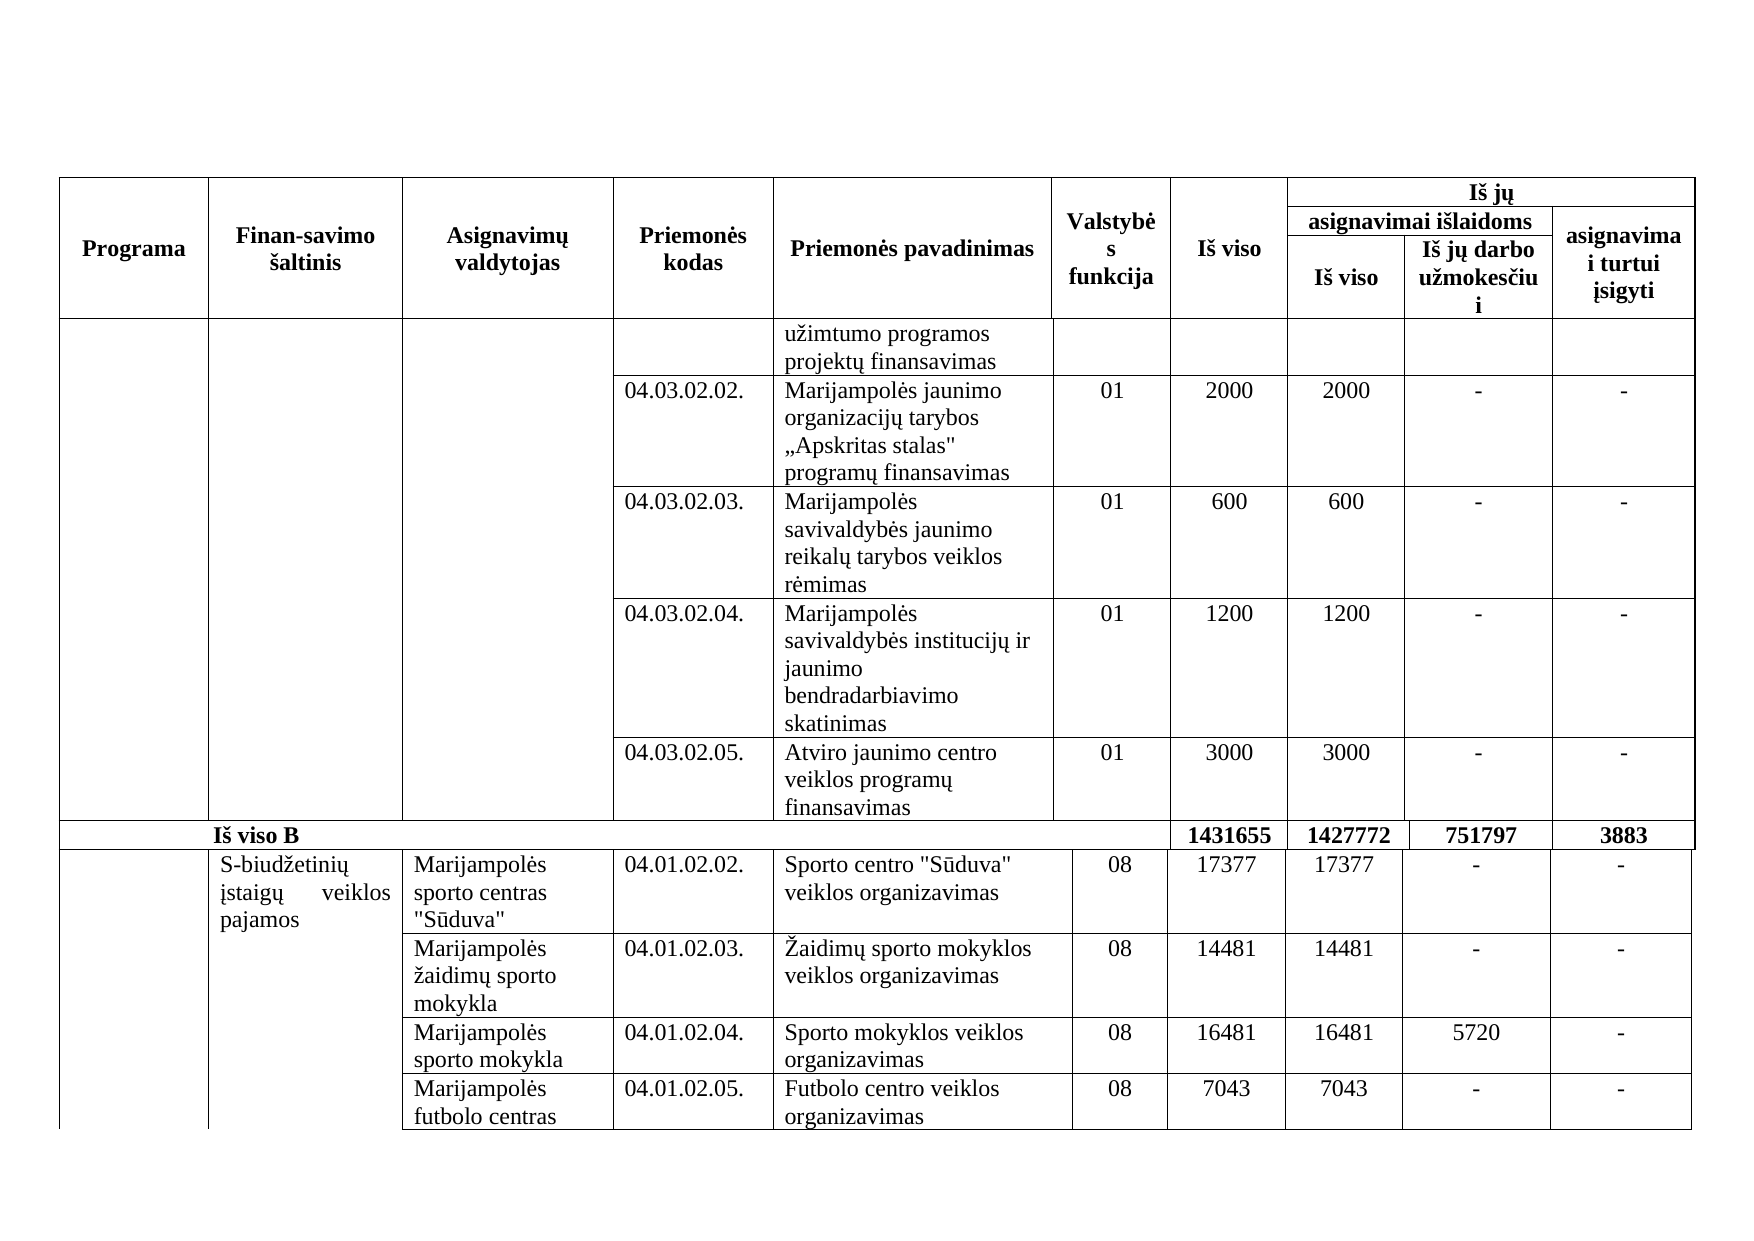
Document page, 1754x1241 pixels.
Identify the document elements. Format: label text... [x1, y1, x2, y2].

table_header Asignavimų valdytojas [403, 178, 613, 318]
table_cell 600 [1171, 487, 1287, 597]
table_cell asignavimai išlaidoms [1288, 207, 1552, 234]
table_cell - [1553, 319, 1694, 374]
table_cell 2000 [1171, 376, 1287, 486]
table_cell - [1553, 376, 1694, 486]
table_cell Marijampolės žaidimų sporto mokykla [403, 934, 613, 1017]
table_cell užimtumo programos projektų finansavimas [774, 319, 1053, 374]
table_cell [1054, 319, 1170, 374]
table_cell 04.01.02.04. [614, 1018, 773, 1073]
table_header Priemonės pavadinimas [774, 178, 1051, 318]
table_cell 04.03.02.02. [614, 376, 773, 486]
table_cell - [1405, 599, 1552, 737]
table_cell 08 [1073, 1074, 1167, 1129]
table_cell Marijampolės savivaldybės jaunimo reikalų tarybos veiklos rėmimas [774, 487, 1053, 597]
table_cell 1200 [1171, 599, 1287, 737]
table_cell 7043 [1168, 1074, 1285, 1129]
table_cell 08 [1073, 850, 1167, 933]
table_cell Iš jų darbo užmokesčiui [1405, 236, 1552, 318]
table_cell Marijampolės sporto mokykla [403, 1018, 613, 1073]
table_cell Iš viso B [60, 821, 1170, 849]
table_cell - [1551, 934, 1691, 1017]
table_cell Iš viso [1288, 236, 1404, 318]
table_cell [209, 319, 402, 374]
table_cell 1427772 [1288, 821, 1409, 849]
table_cell [60, 375, 208, 486]
table_header Priemonės kodas [614, 178, 773, 318]
table_cell asignavimai turtui įsigyti [1553, 207, 1694, 318]
table_cell 751797 [1410, 821, 1552, 849]
table_cell 1200 [1288, 599, 1404, 737]
table_cell Atviro jaunimo centro veiklos programų finansavimas [774, 738, 1053, 820]
table_cell [209, 375, 402, 486]
table_cell [209, 598, 402, 737]
table_cell [614, 319, 773, 374]
table_cell Sporto centro "Sūduva" veiklos organizavimas [774, 850, 1072, 933]
table_cell 01 [1054, 599, 1170, 737]
table_cell 3000 [1171, 738, 1287, 820]
table_cell - [1551, 1074, 1691, 1129]
table_cell 3883 [1553, 821, 1694, 849]
table_cell 16481 [1286, 1018, 1402, 1073]
table_cell S-biudžetinių įstaigų veiklos pajamos [209, 850, 402, 1073]
table_cell [60, 486, 208, 597]
table_cell 17377 [1168, 850, 1285, 933]
table_cell [403, 737, 613, 820]
table_cell 04.03.02.05. [614, 738, 773, 820]
table_cell [60, 319, 208, 374]
table_cell 7043 [1286, 1074, 1402, 1129]
table_cell [209, 1073, 402, 1129]
table_cell 14481 [1286, 934, 1402, 1017]
table_cell [60, 598, 208, 737]
table_cell 04.03.02.04. [614, 599, 773, 737]
table_cell 08 [1073, 934, 1167, 1017]
table_cell [209, 737, 402, 820]
table_cell [403, 598, 613, 737]
table_cell 17377 [1286, 850, 1402, 933]
table_cell - [1405, 738, 1552, 820]
table_cell 04.01.02.02. [614, 850, 773, 933]
table_cell 14481 [1168, 934, 1285, 1017]
table_cell - [1405, 319, 1552, 374]
table_cell 3000 [1288, 738, 1404, 820]
table_cell 1431655 [1171, 821, 1287, 849]
table_cell [1171, 319, 1287, 374]
table_cell 01 [1054, 487, 1170, 597]
table_cell - [1403, 934, 1550, 1017]
table_cell - [1405, 487, 1552, 597]
table_cell Marijampolės jaunimo organizacijų tarybos „Apskritas stalas" programų finansavimas [774, 376, 1053, 486]
table_header Programa [60, 178, 208, 318]
table_cell [209, 486, 402, 597]
table_cell [403, 375, 613, 486]
table_cell - [1403, 1074, 1550, 1129]
table_cell [60, 850, 208, 933]
table_header Valstybės funkcija [1052, 178, 1170, 318]
table_cell Sporto mokyklos veiklos organizavimas [774, 1018, 1072, 1073]
table_cell - [1553, 487, 1694, 597]
table_cell Marijampolės sporto centras "Sūduva" [403, 850, 613, 933]
table_cell 04.01.02.05. [614, 1074, 773, 1129]
table_cell [1288, 319, 1404, 374]
table_cell Futbolo centro veiklos organizavimas [774, 1074, 1072, 1129]
table_cell Marijampolės savivaldybės institucijų ir jaunimo bendradarbiavimo skatinimas [774, 599, 1053, 737]
table_cell 2000 [1288, 376, 1404, 486]
table_header Iš viso [1171, 178, 1287, 318]
table_cell - [1403, 850, 1550, 933]
table_cell 04.03.02.03. [614, 487, 773, 597]
table_cell - [1551, 850, 1691, 933]
table_cell - [1405, 376, 1552, 486]
table_cell [60, 933, 208, 1017]
table_header Iš jų [1288, 178, 1694, 206]
table_header Finan-savimo šaltinis [209, 178, 402, 318]
table_cell - [1553, 599, 1694, 737]
table_cell 01 [1054, 376, 1170, 486]
table_cell [60, 737, 208, 820]
table_cell [403, 319, 613, 374]
table_cell [60, 1017, 208, 1073]
table_cell 16481 [1168, 1018, 1285, 1073]
table_cell [60, 1073, 208, 1129]
table_cell 04.01.02.03. [614, 934, 773, 1017]
table_cell Marijampolės futbolo centras [403, 1074, 613, 1129]
table_cell - [1551, 1018, 1691, 1073]
table_cell 600 [1288, 487, 1404, 597]
table_cell 01 [1054, 738, 1170, 820]
table_cell - [1553, 738, 1694, 820]
table_cell Žaidimų sporto mokyklos veiklos organizavimas [774, 934, 1072, 1017]
table_cell 5720 [1403, 1018, 1550, 1073]
table_cell 08 [1073, 1018, 1167, 1073]
table_cell [403, 486, 613, 597]
